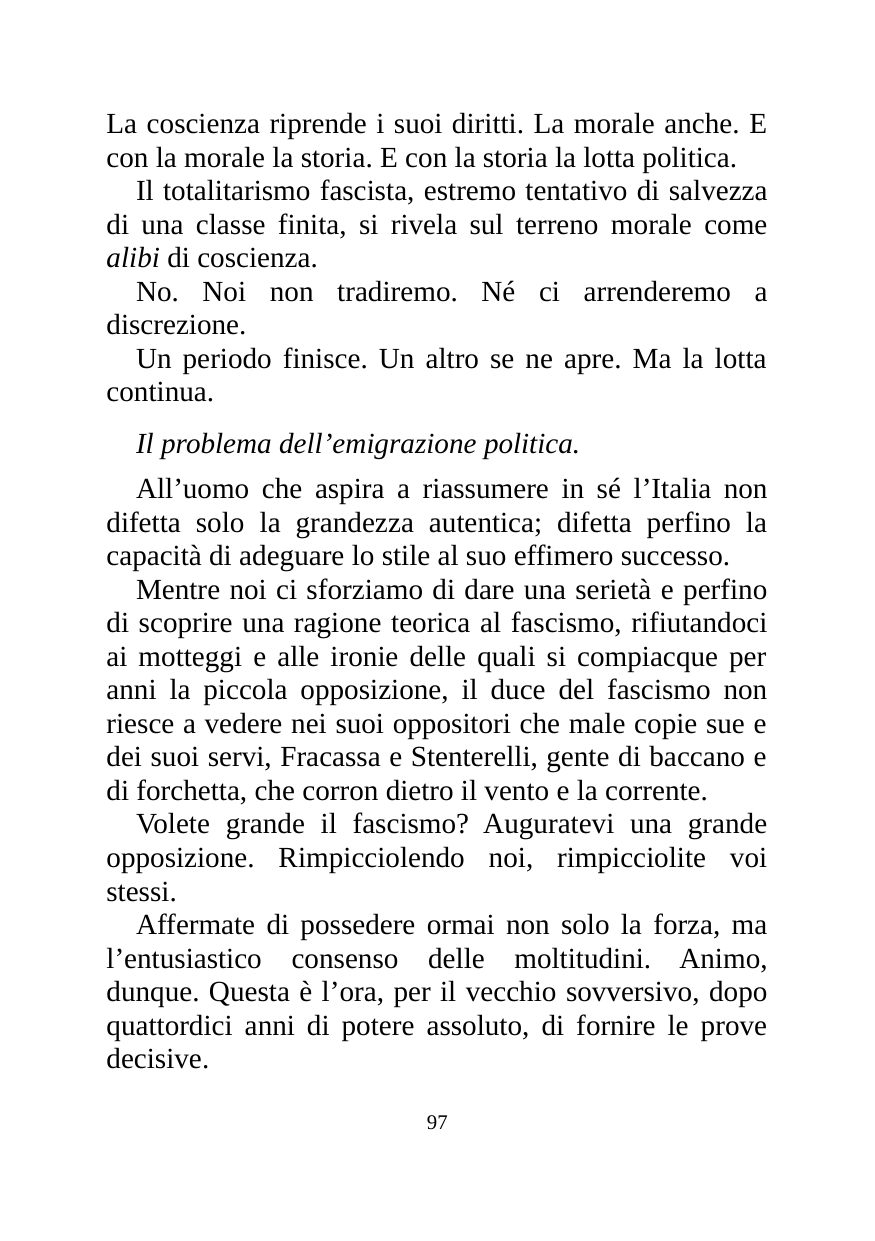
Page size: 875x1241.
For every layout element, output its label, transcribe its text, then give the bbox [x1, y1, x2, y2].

text Un periodo finisce. Un altro se ne apre. Ma la lotta continua. [106, 341, 768, 408]
text Il totalitarismo fascista, estremo tentativo di salvezza di una classe finita, si rivela sul terreno morale come alibi di coscienza. [106, 173, 768, 274]
text Affermate di possedere ormai non solo la forza, ma l’entusiastico consenso delle moltitudini. Animo, dunque. Questa è l’ora, per il vecchio sovversivo, dopo quattordici anni di potere assoluto, di fornire le prove decisive. [106, 907, 768, 1075]
text Il problema dell’emigrazione politica. [106, 426, 768, 459]
text No. Noi non tradiremo. Né ci arrenderemo a discrezione. [106, 274, 768, 341]
text Mentre noi ci sforziamo di dare una serietà e perfino di scoprire una ragione teorica al fascismo, rifiutandoci ai motteggi e alle ironie delle quali si compiacque per anni la piccola opposizione, il duce del fascismo non riesce a vedere nei suoi oppositori che male copie sue e dei suoi servi, Fracassa e Stenterelli, gente di baccano e di forchetta, che corron dietro il vento e la corrente. [106, 572, 768, 807]
text Volete grande il fascismo? Auguratevi una grande opposizione. Rimpicciolendo noi, rimpicciolite voi stessi. [106, 807, 768, 907]
text All’uomo che aspira a riassumere in sé l’Italia non difetta solo la grandezza autentica; difetta perfino la capacità di adeguare lo stile al suo effimero successo. [106, 471, 768, 572]
text La coscienza riprende i suoi diritti. La morale anche. E con la morale la storia. E con la storia la lotta politica. [106, 106, 768, 173]
